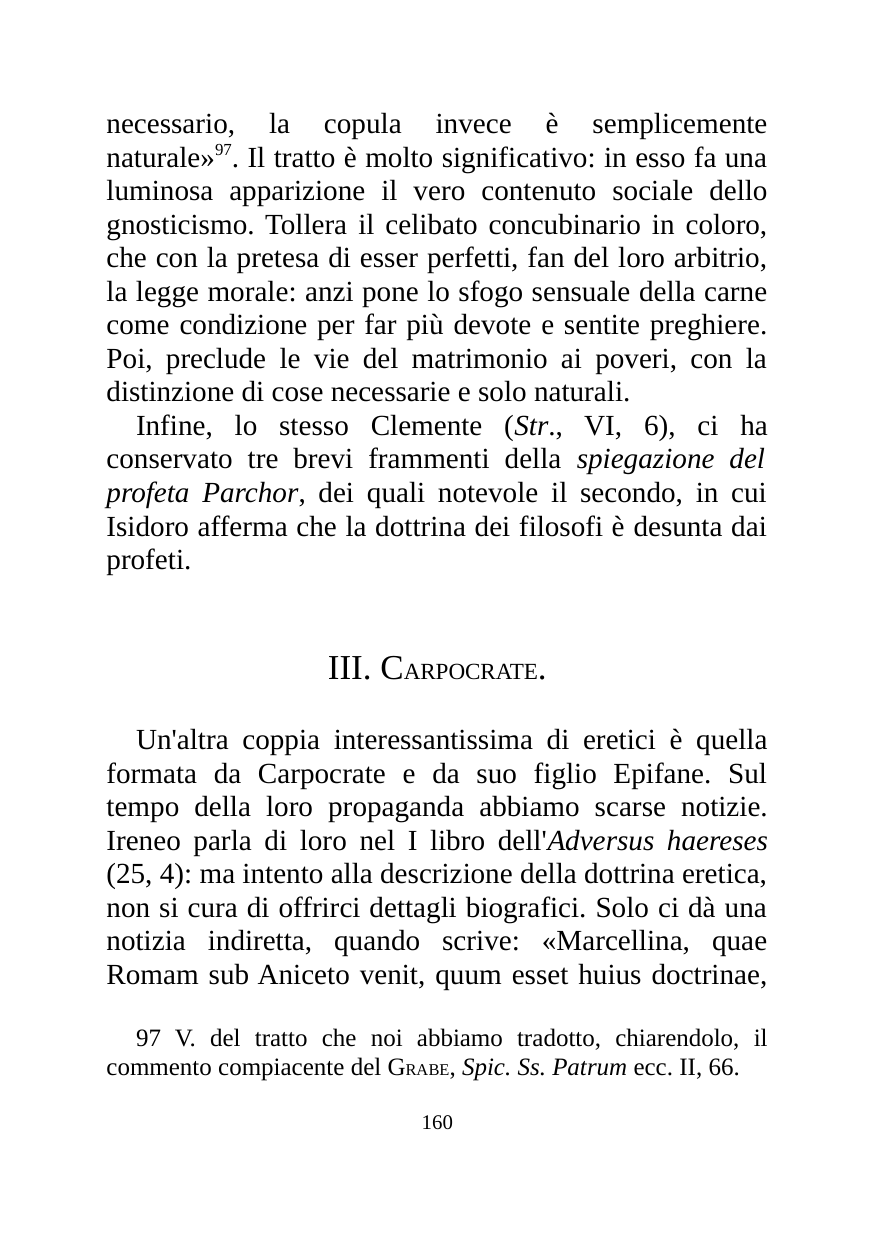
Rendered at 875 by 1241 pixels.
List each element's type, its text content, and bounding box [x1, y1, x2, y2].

text Un'altra coppia interessantissima di eretici è quella formata da Carpocrate e da suo figlio Epifane. Sul tempo della loro propaganda abbiamo scarse notizie. Ireneo parla di loro nel I libro dell'Adversus haereses (25, 4): ma intento alla descrizione della dottrina eretica, non si cura di offrirci dettagli biografici. Solo ci dà una notizia indiretta, quando scrive: «Marcellina, quae Romam sub Aniceto venit, quum esset huius doctrinae, [106, 722, 768, 991]
subtitle III. Carpocrate. [106, 647, 768, 687]
text Infine, lo stesso Clemente (Str., VI, 6), ci ha conservato tre brevi frammenti della spiegazione del profeta Parchor, dei quali notevole il secondo, in cui Isidoro afferma che la dottrina dei filosofi è desunta dai profeti. [106, 408, 768, 576]
text necessario, la copula invece è semplicemente naturale». Il tratto è molto significativo: in esso fa una luminosa apparizione il vero contenuto sociale dello gnosticismo. Tollera il celibato concubinario in coloro, che con la pretesa di esser perfetti, fan del loro arbitrio, la legge morale: anzi pone lo sfogo sensuale della carne come condizione per far più devote e sentite preghiere. Poi, preclude le vie del matrimonio ai poveri, con la distinzione di cose necessarie e solo naturali. [106, 106, 768, 408]
text V. del tratto che noi abbiamo tradotto, chiarendolo, il commento compiacente del Grabe, Spic. Ss. Patrum ecc. II, 66. [106, 1023, 768, 1080]
